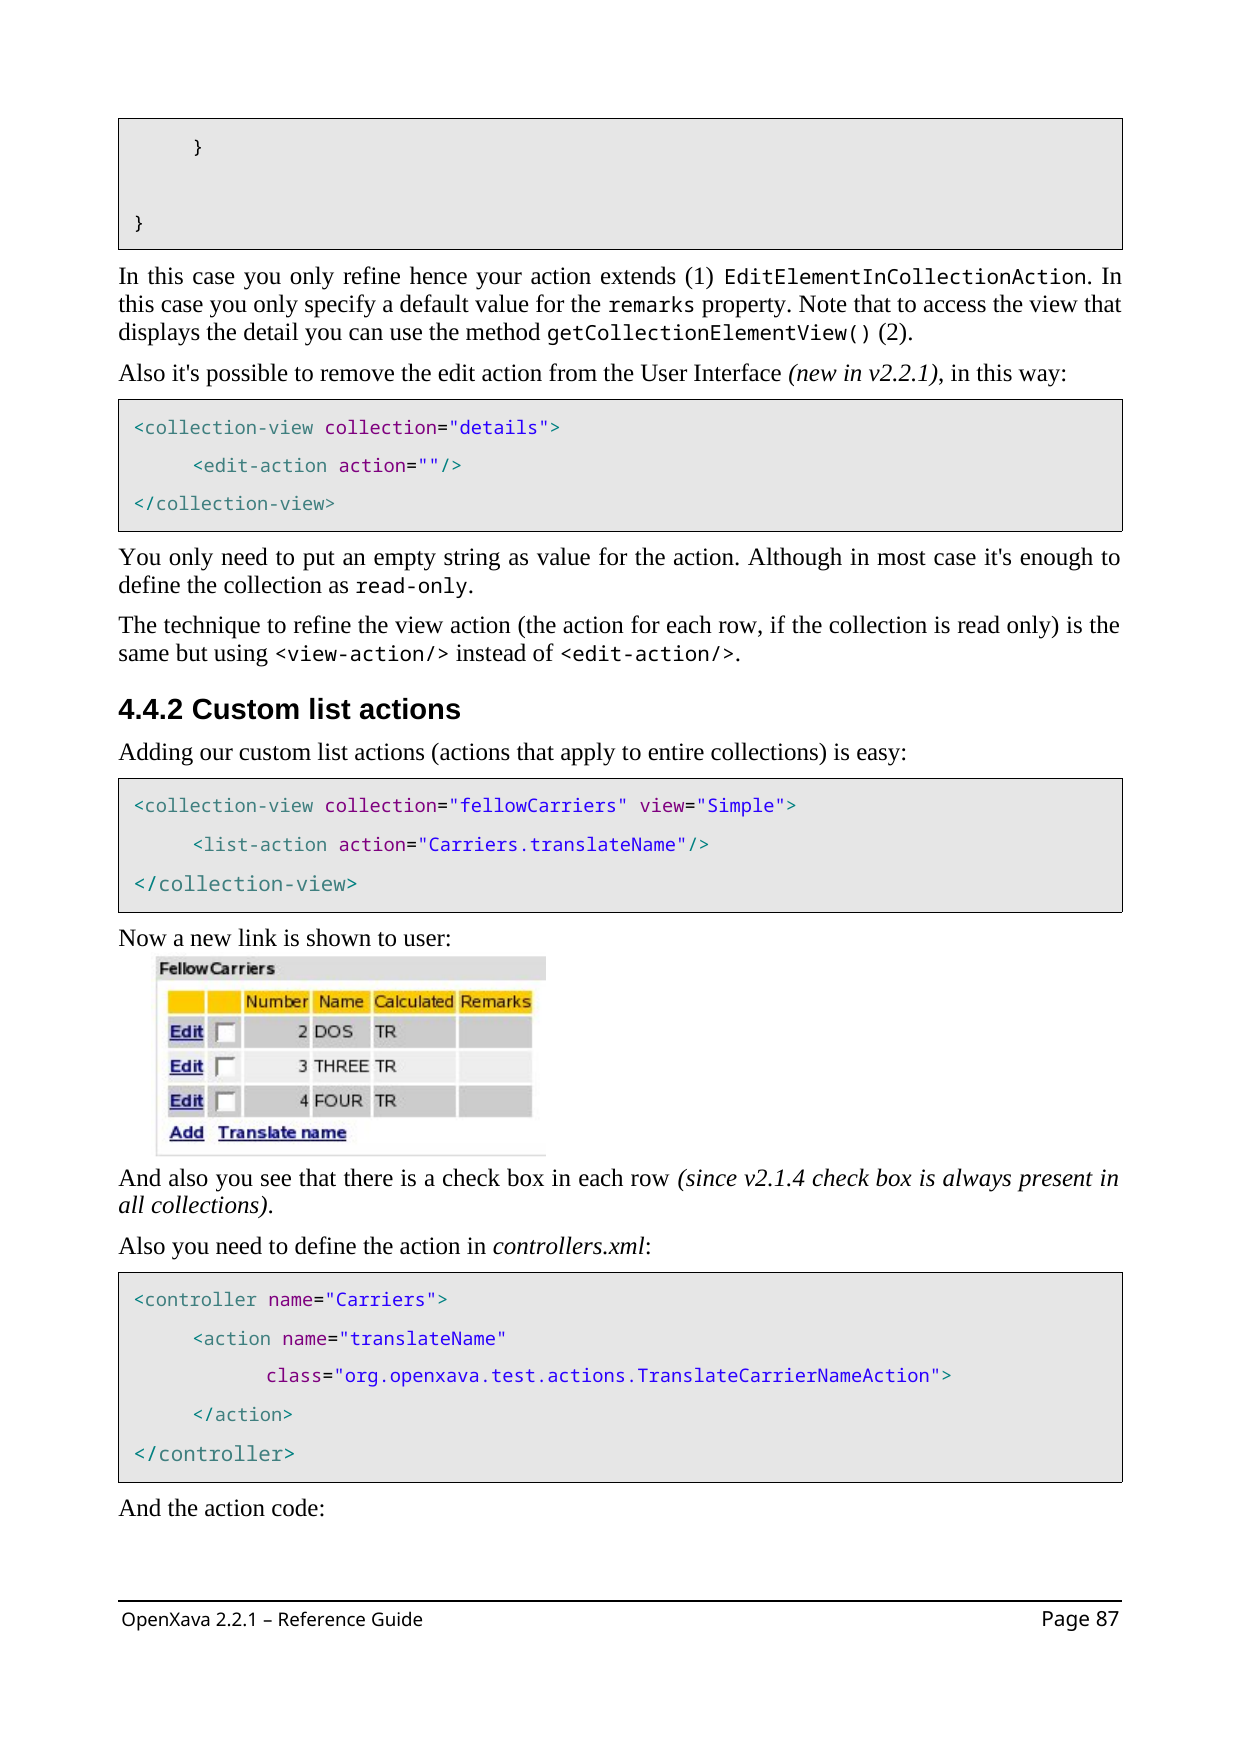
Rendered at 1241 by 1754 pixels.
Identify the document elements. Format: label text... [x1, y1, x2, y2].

text <controller name="Carriers"> [119, 1273, 1122, 1310]
text The technique to refine the view action (the action for each row, if the collection is read only) is the same but using <view-action/> instead of <edit-action/>. [118, 612, 1122, 668]
text </action> [119, 1386, 1122, 1424]
text Adding our custom list actions (actions that apply to entire collections) is easy: [118, 738, 1122, 766]
text Also you need to define the action in controllers.xml: [118, 1232, 1122, 1259]
picture [150, 952, 546, 1164]
text class="org.openxava.test.actions.TranslateCarrierNameAction"> [119, 1348, 1122, 1386]
text In this case you only refine hence your action extends (1) EditElementInCollectionAction. In this case you only specify a default value for the remarks property. Note that to access the view that displays the detail you can use the method getCollectionElementView() (2). [118, 262, 1122, 347]
text <action name="translateName" [119, 1310, 1122, 1348]
text Also it's possible to remove the edit action from the User Interface (new in v2.2.1), in this way: [118, 359, 1122, 387]
text } [119, 194, 1122, 249]
text </collection-view> [119, 854, 1122, 912]
text <collection-view collection="fellowCarriers" view="Simple"> [119, 779, 1122, 816]
text You only need to put an empty string as value for the action. Although in most case it's enough to define the collection as read-only. [118, 543, 1122, 599]
text And the action code: [118, 1494, 1122, 1522]
text </collection-view> [119, 475, 1122, 531]
text And also you see that there is a check box in each row (since v2.1.4 check box is always present in all collections). [118, 1164, 1122, 1219]
subtitle Custom list actions [118, 693, 1122, 725]
text </controller> [119, 1424, 1122, 1482]
text } [119, 119, 1122, 156]
text <collection-view collection="details"> [119, 400, 1122, 437]
text Now a new link is shown to user: [118, 924, 1122, 952]
text <list-action action="Carriers.translateName"/> [119, 816, 1122, 854]
text <edit-action action=""/> [119, 437, 1122, 475]
